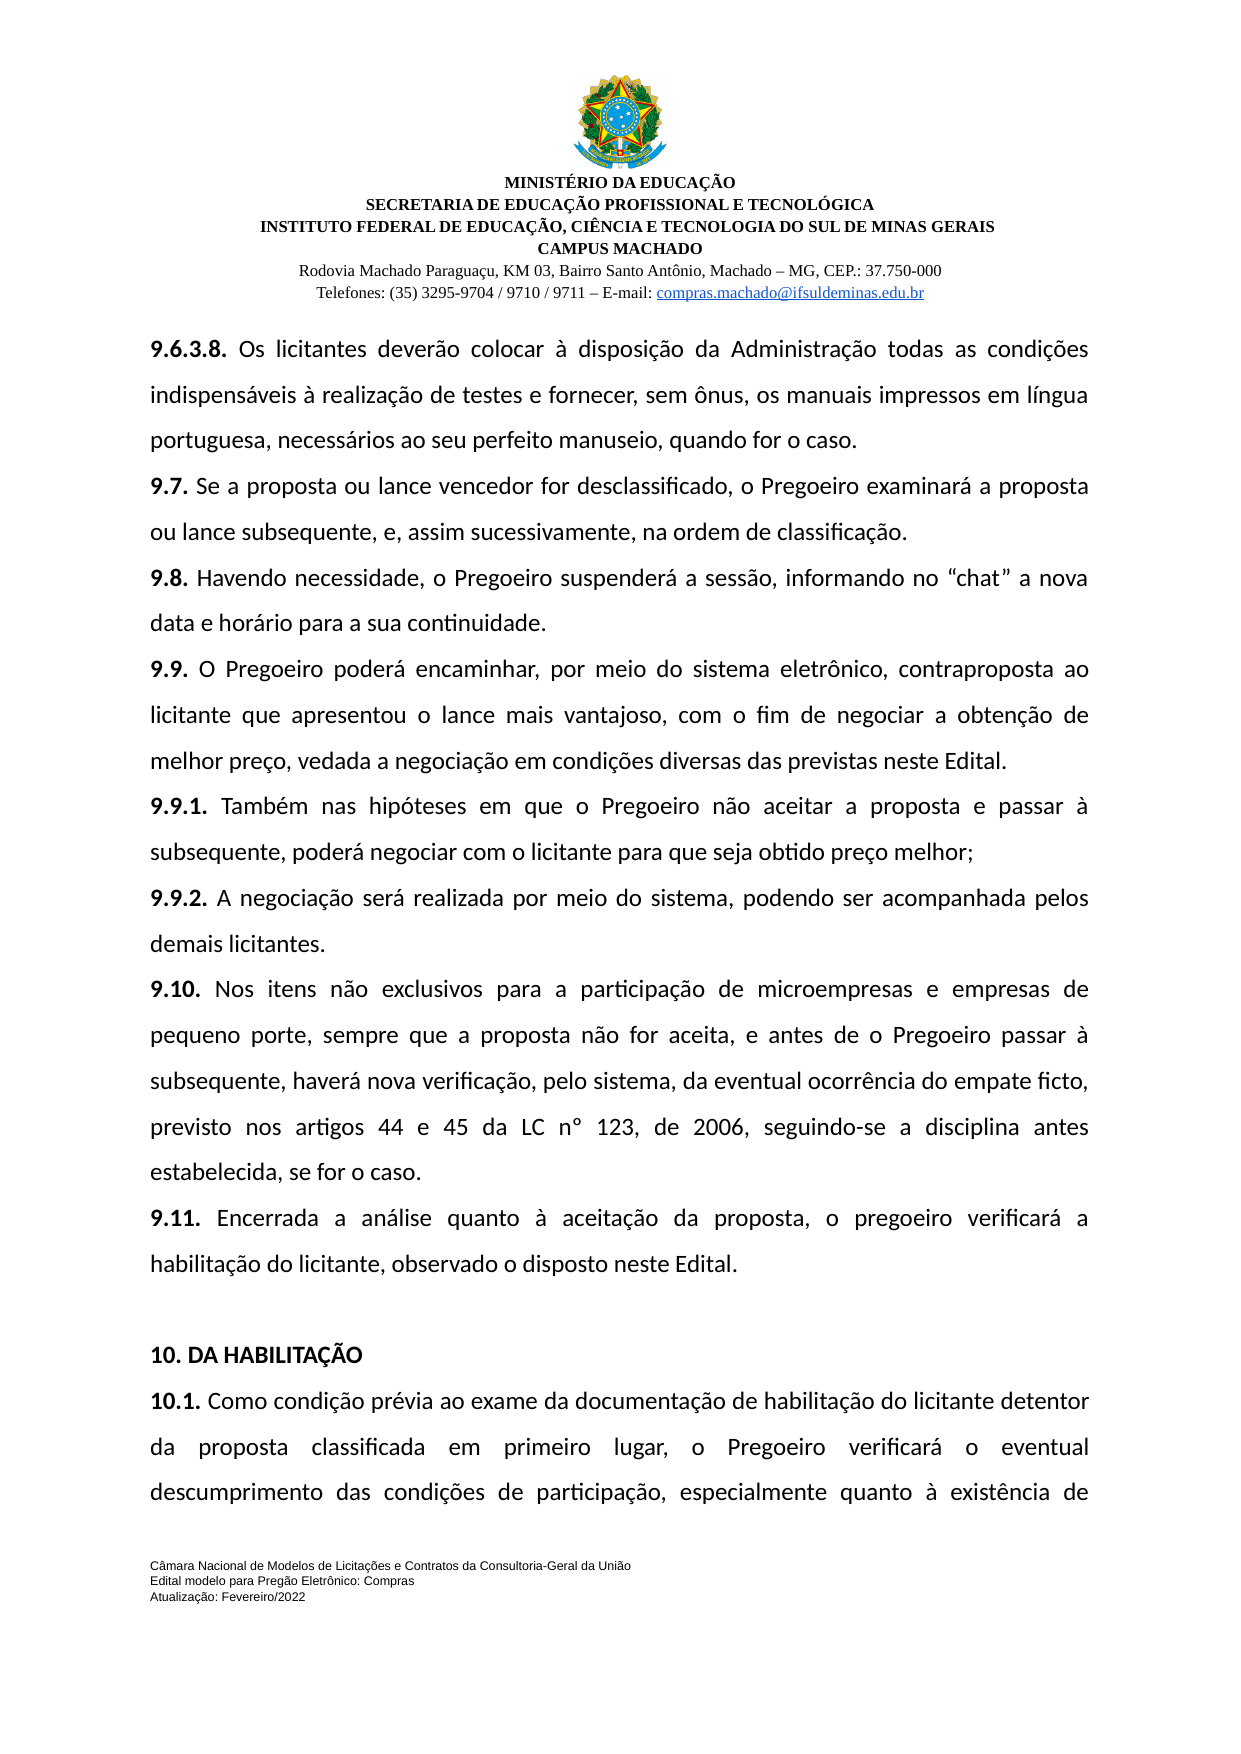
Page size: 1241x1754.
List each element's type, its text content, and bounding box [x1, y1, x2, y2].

picture [639, 150, 650, 156]
text 10. DA HABILITAÇÃO [150, 1339, 1090, 1370]
text 9.10. Nos itens não exclusivos para a participação de microempresas e empresas de pequeno porte, sempre que a proposta não for aceita, e antes de o Pregoeiro passar à subsequente, haverá nova verificação, pelo sistema, da eventual ocorrência do empate ficto, previsto nos artigos 44 e 45 da LC nº 123, de 2006, seguindo-se a disciplina antes estabelecida, se for o caso. [150, 973, 1090, 1187]
text 10.1. Como condição prévia ao exame da documentação de habilitação do licitante detentor da proposta classificada em primeiro lugar, o Pregoeiro verificará o eventual descumprimento das condições de participação, especialmente quanto à existência de [150, 1385, 1090, 1507]
text 9.9. O Pregoeiro poderá encaminhar, por meio do sistema eletrônico, contraproposta ao licitante que apresentou o lance mais vantajoso, com o fim de negociar a obtenção de melhor preço, vedada a negociação em condições diversas das previstas neste Edital. [150, 653, 1090, 775]
text 9.6.3.8. Os licitantes deverão colocar à disposição da Administração todas as condições indispensáveis à realização de testes e fornecer, sem ônus, os manuais impressos em língua portuguesa, necessários ao seu perfeito manuseio, quando for o caso. [150, 333, 1090, 455]
picture [573, 75, 667, 169]
text 9.7. Se a proposta ou lance vencedor for desclassificado, o Pregoeiro examinará a proposta ou lance subsequente, e, assim sucessivamente, na ordem de classificação. [150, 470, 1090, 547]
text 9.8. Havendo necessidade, o Pregoeiro suspenderá a sessão, informando no “chat” a nova data e horário para a sua continuidade. [150, 562, 1090, 638]
text 9.11. Encerrada a análise quanto à aceitação da proposta, o pregoeiro verificará a habilitação do licitante, observado o disposto neste Edital. [150, 1202, 1090, 1278]
picture [613, 164, 628, 169]
text 9.9.1. Também nas hipóteses em que o Pregoeiro não aceitar a proposta e passar à subsequente, poderá negociar com o licitante para que seja obtido preço melhor; [150, 791, 1090, 867]
text 9.9.2. A negociação será realizada por meio do sistema, podendo ser acompanhada pelos demais licitantes. [150, 882, 1090, 958]
